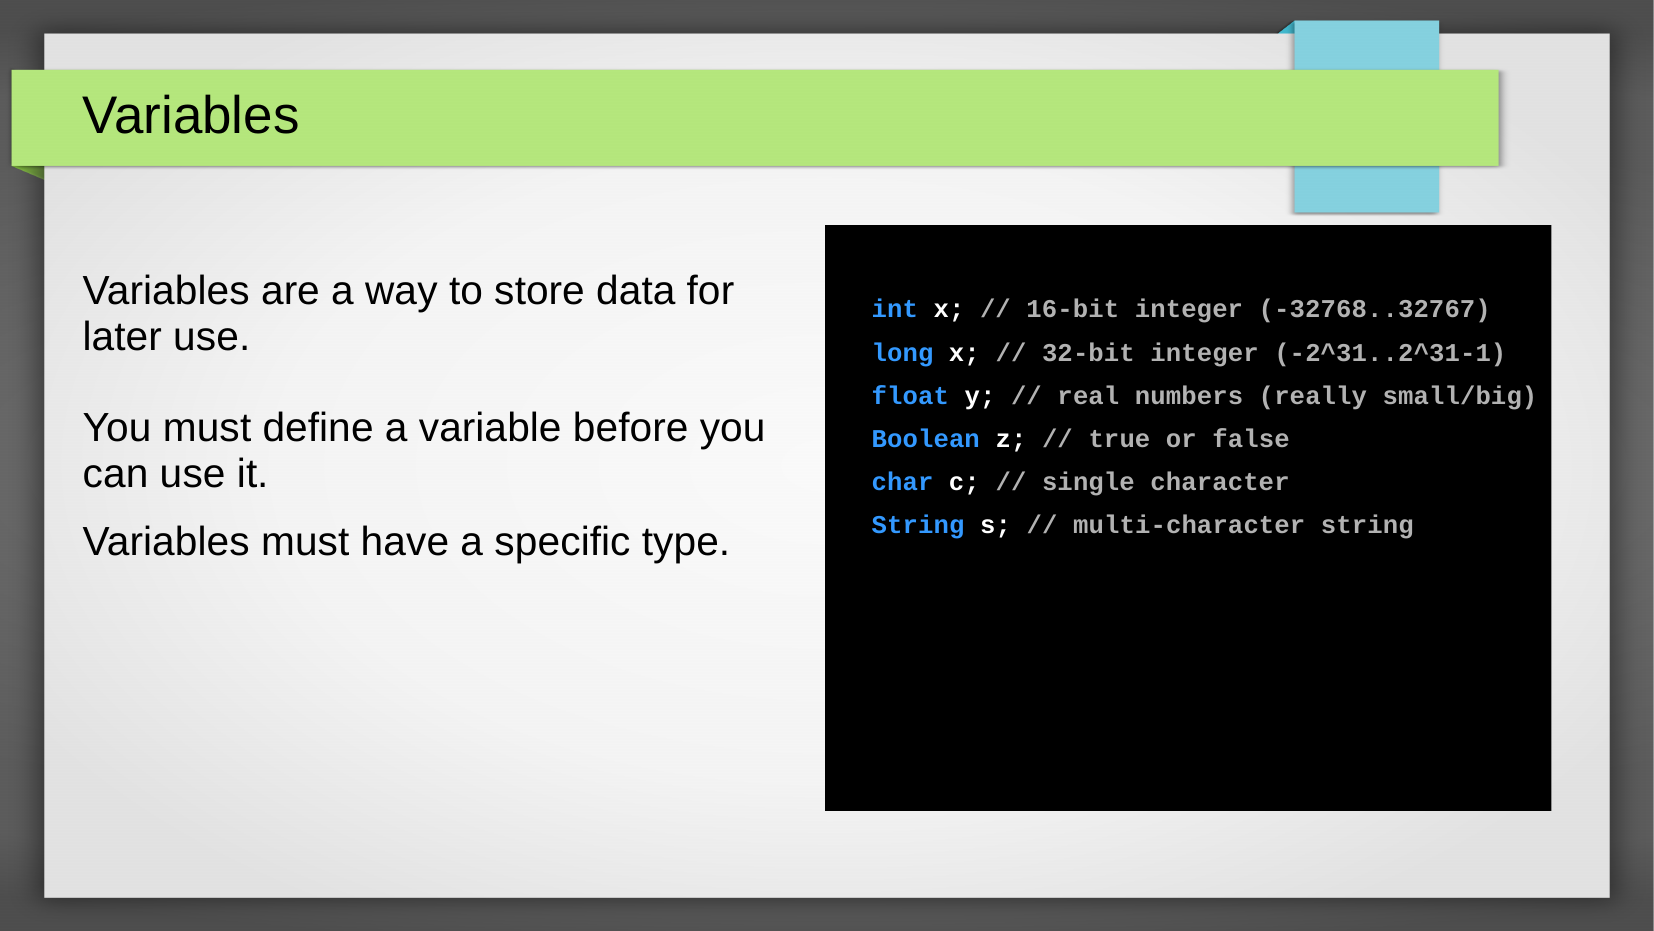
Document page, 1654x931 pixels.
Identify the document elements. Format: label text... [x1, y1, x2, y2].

title Variables [82, 70, 1264, 160]
picture [0, 0, 1654, 931]
list int x; // 16-bit integer (-32768..32767) long x; // 32-bit integer (-2^31..2^31-1) float y; // real numbers (really small/big) Boolean z; // true or false char c; // single character String s; // multi-character string [825, 225, 1552, 811]
list Variables are a way to store data for later use. You must define a variable before you can use it. Variables must have a specific type. [82, 221, 809, 761]
